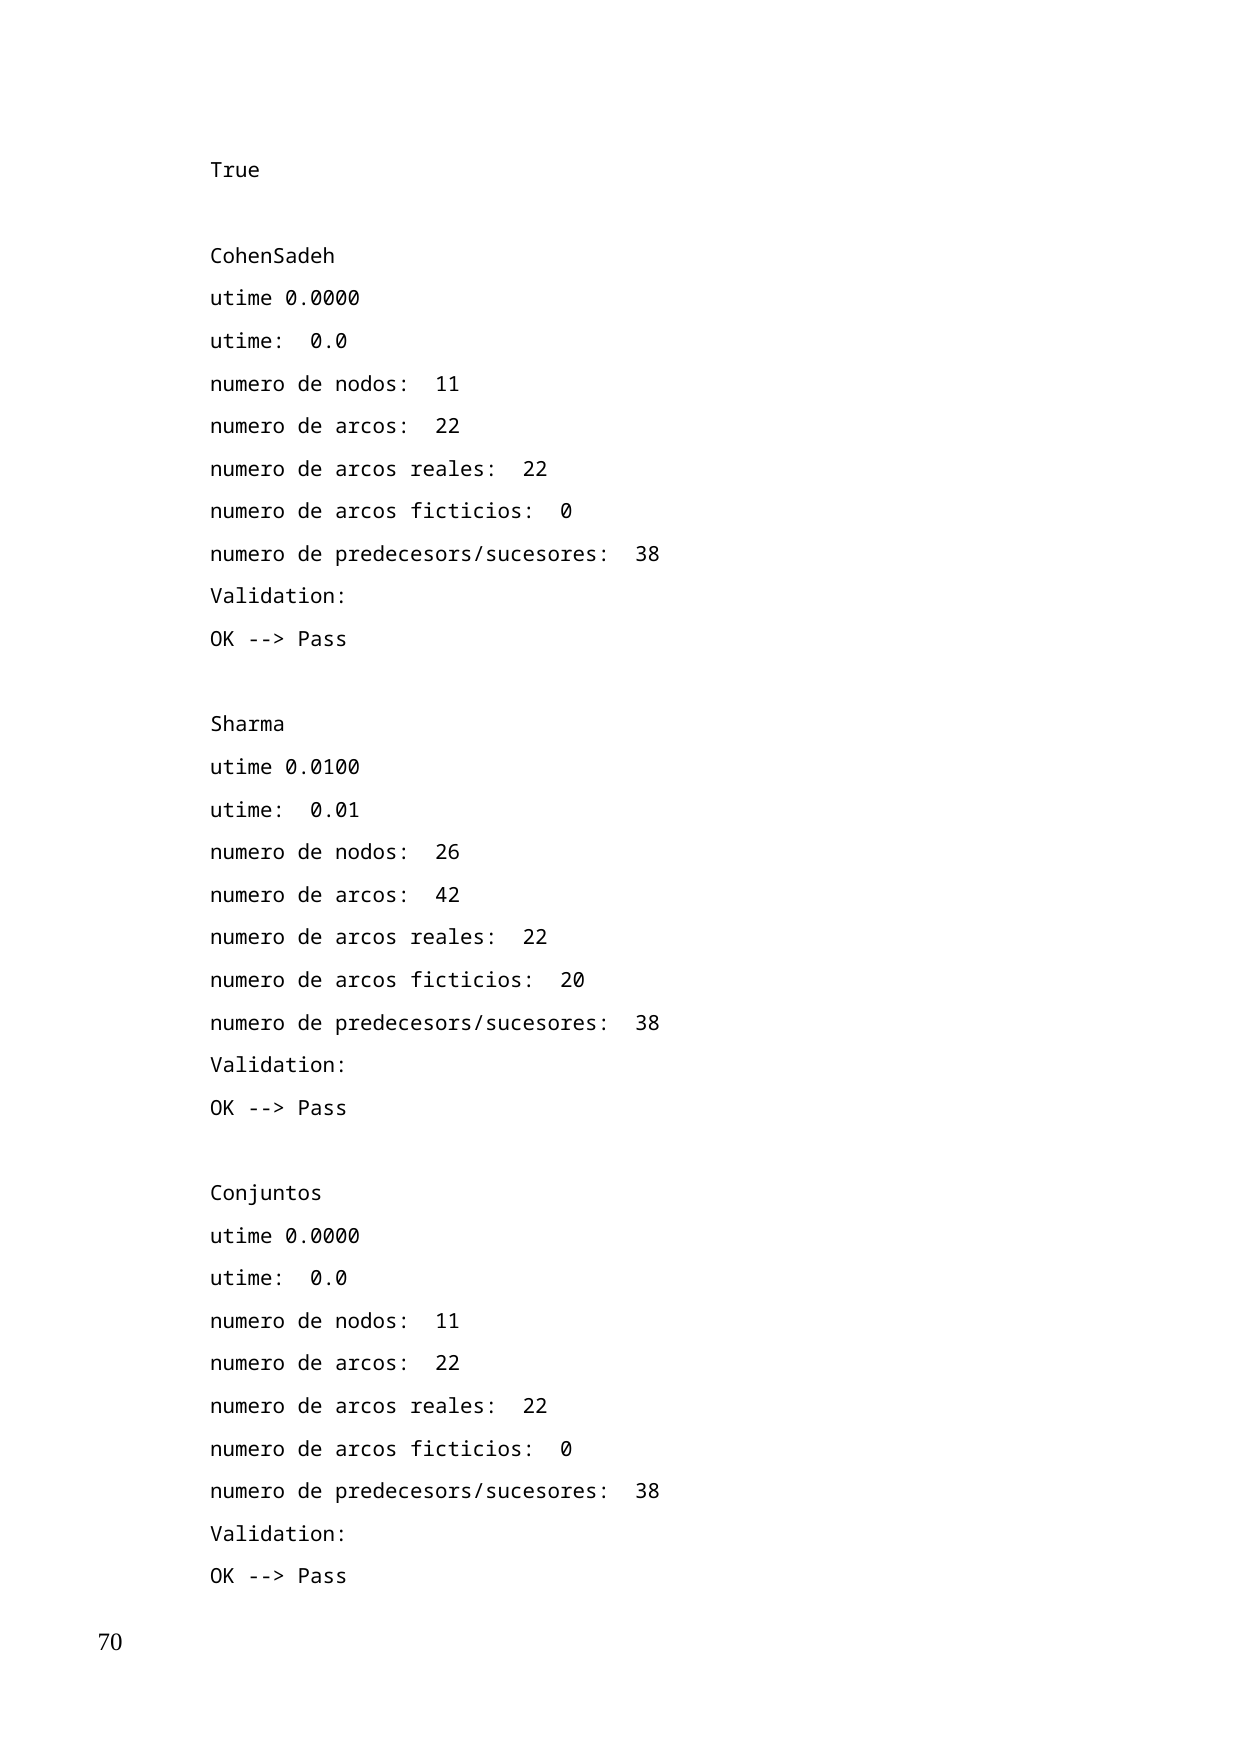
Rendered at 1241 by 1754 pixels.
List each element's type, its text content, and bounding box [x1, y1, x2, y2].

list Sharma [172, 709, 1113, 738]
list OK --> Pass [172, 1562, 1113, 1590]
list utime: 0.0 [172, 326, 1113, 354]
list utime: 0.0 [172, 1263, 1113, 1292]
list numero de arcos reales: 22 [172, 454, 1113, 482]
list numero de arcos reales: 22 [172, 922, 1113, 951]
list numero de arcos ficticios: 0 [172, 1434, 1113, 1462]
list numero de arcos ficticios: 0 [172, 496, 1113, 525]
list Conjuntos [172, 1178, 1113, 1207]
list Validation: [172, 1050, 1113, 1079]
list Validation: [172, 1519, 1113, 1547]
list numero de predecesors/sucesores: 38 [172, 1476, 1113, 1505]
list CohenSadeh [172, 241, 1113, 269]
list numero de arcos ficticios: 20 [172, 965, 1113, 993]
list True [172, 156, 1113, 184]
list numero de predecesors/sucesores: 38 [172, 1008, 1113, 1036]
list numero de nodos: 11 [172, 1306, 1113, 1334]
list utime: 0.01 [172, 795, 1113, 823]
list numero de arcos: 22 [172, 1348, 1113, 1377]
list numero de arcos: 22 [172, 411, 1113, 440]
list utime 0.0000 [172, 1221, 1113, 1249]
list numero de nodos: 11 [172, 369, 1113, 397]
list utime 0.0000 [172, 283, 1113, 312]
list utime 0.0100 [172, 752, 1113, 781]
list numero de arcos: 42 [172, 880, 1113, 908]
list Validation: [172, 582, 1113, 610]
list OK --> Pass [172, 624, 1113, 653]
list numero de nodos: 26 [172, 837, 1113, 866]
list OK --> Pass [172, 1093, 1113, 1121]
list numero de predecesors/sucesores: 38 [172, 539, 1113, 567]
list numero de arcos reales: 22 [172, 1391, 1113, 1419]
